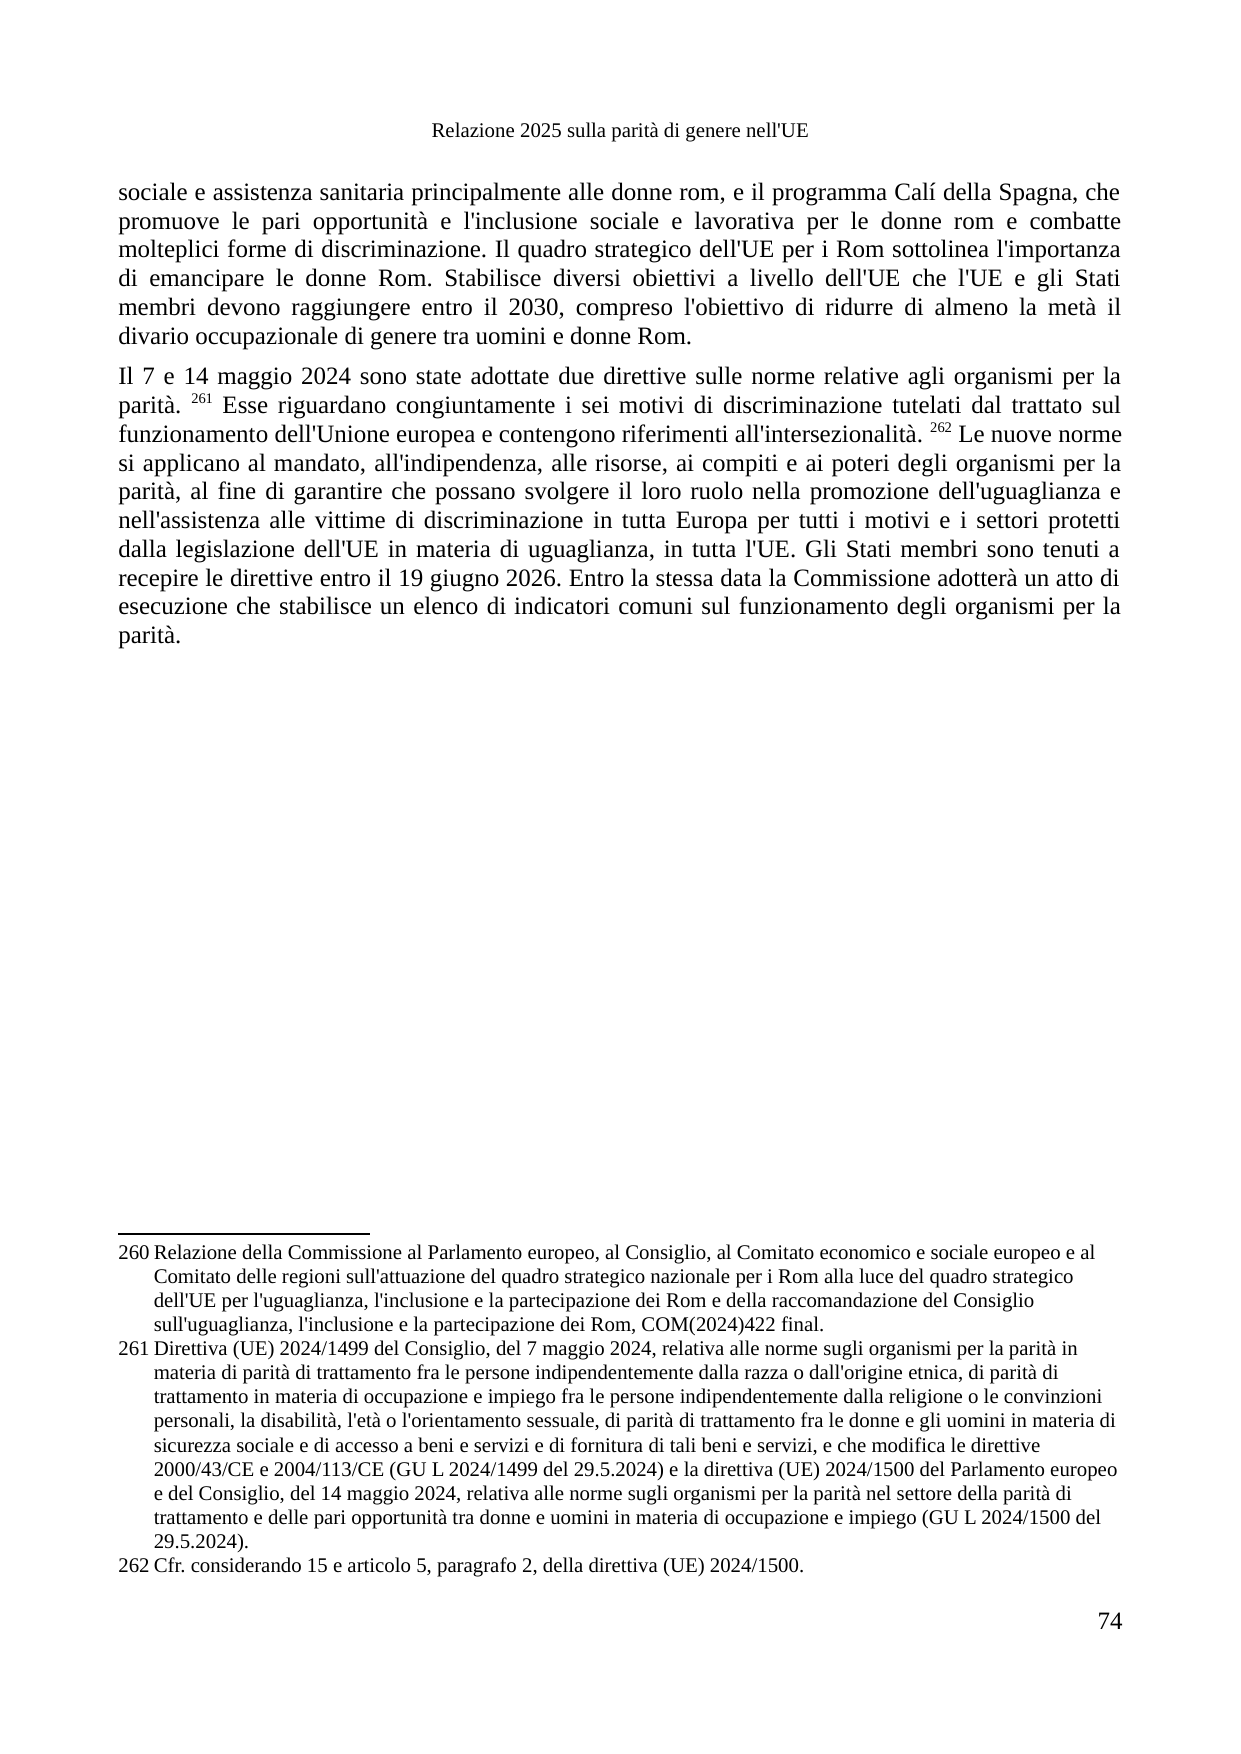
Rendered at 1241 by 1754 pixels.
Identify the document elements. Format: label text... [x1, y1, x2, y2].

text Relazione della Commissione al Parlamento europeo, al Consiglio, al Comitato economico e sociale europeo e al Comitato delle regioni sull'attuazione del quadro strategico nazionale per i Rom alla luce del quadro strategico dell'UE per l'uguaglianza, l'inclusione e la partecipazione dei Rom e della raccomandazione del Consiglio sull'uguaglianza, l'inclusione e la partecipazione dei Rom, COM(2024)422 final. [118, 1240, 1122, 1336]
text Il 7 e 14 maggio 2024 sono state adottate due direttive sulle norme relative agli organismi per la parità. Esse riguardano congiuntamente i sei motivi di discriminazione tutelati dal trattato sul funzionamento dell'Unione europea e contengono riferimenti all'intersezionalità. Le nuove norme si applicano al mandato, all'indipendenza, alle risorse, ai compiti e ai poteri degli organismi per la parità, al fine di garantire che possano svolgere il loro ruolo nella promozione dell'uguaglianza e nell'assistenza alle vittime di discriminazione in tutta Europa per tutti i motivi e i settori protetti dalla legislazione dell'UE in materia di uguaglianza, in tutta l'UE. Gli Stati membri sono tenuti a recepire le direttive entro il 19 giugno 2026. Entro la stessa data la Commissione adotterà un atto di esecuzione che stabilisce un elenco di indicatori comuni sul funzionamento degli organismi per la parità. [118, 361, 1122, 649]
text Cfr. considerando 15 e articolo 5, paragrafo 2, della direttiva (UE) 2024/1500. [118, 1553, 1122, 1577]
text Direttiva (UE) 2024/1499 del Consiglio, del 7 maggio 2024, relativa alle norme sugli organismi per la parità in materia di parità di trattamento fra le persone indipendentemente dalla razza o dall'origine etnica, di parità di trattamento in materia di occupazione e impiego fra le persone indipendentemente dalla religione o le convinzioni personali, la disabilità, l'età o l'orientamento sessuale, di parità di trattamento fra le donne e gli uomini in materia di sicurezza sociale e di accesso a beni e servizi e di fornitura di tali beni e servizi, e che modifica le direttive 2000/43/CE e 2004/113/CE (GU L 2024/1499 del 29.5.2024) e la direttiva (UE) 2024/1500 del Parlamento europeo e del Consiglio, del 14 maggio 2024, relativa alle norme sugli organismi per la parità nel settore della parità di trattamento e delle pari opportunità tra donne e uomini in materia di occupazione e impiego (GU L 2024/1500 del 29.5.2024). [118, 1336, 1122, 1553]
text sociale e assistenza sanitaria principalmente alle donne rom, e il programma Calí della Spagna, che promuove le pari opportunità e l'inclusione sociale e lavorativa per le donne rom e combatte molteplici forme di discriminazione. Il quadro strategico dell'UE per i Rom sottolinea l'importanza di emancipare le donne Rom. Stabilisce diversi obiettivi a livello dell'UE che l'UE e gli Stati membri devono raggiungere entro il 2030, compreso l'obiettivo di ridurre di almeno la metà il divario occupazionale di genere tra uomini e donne Rom. [118, 177, 1122, 349]
